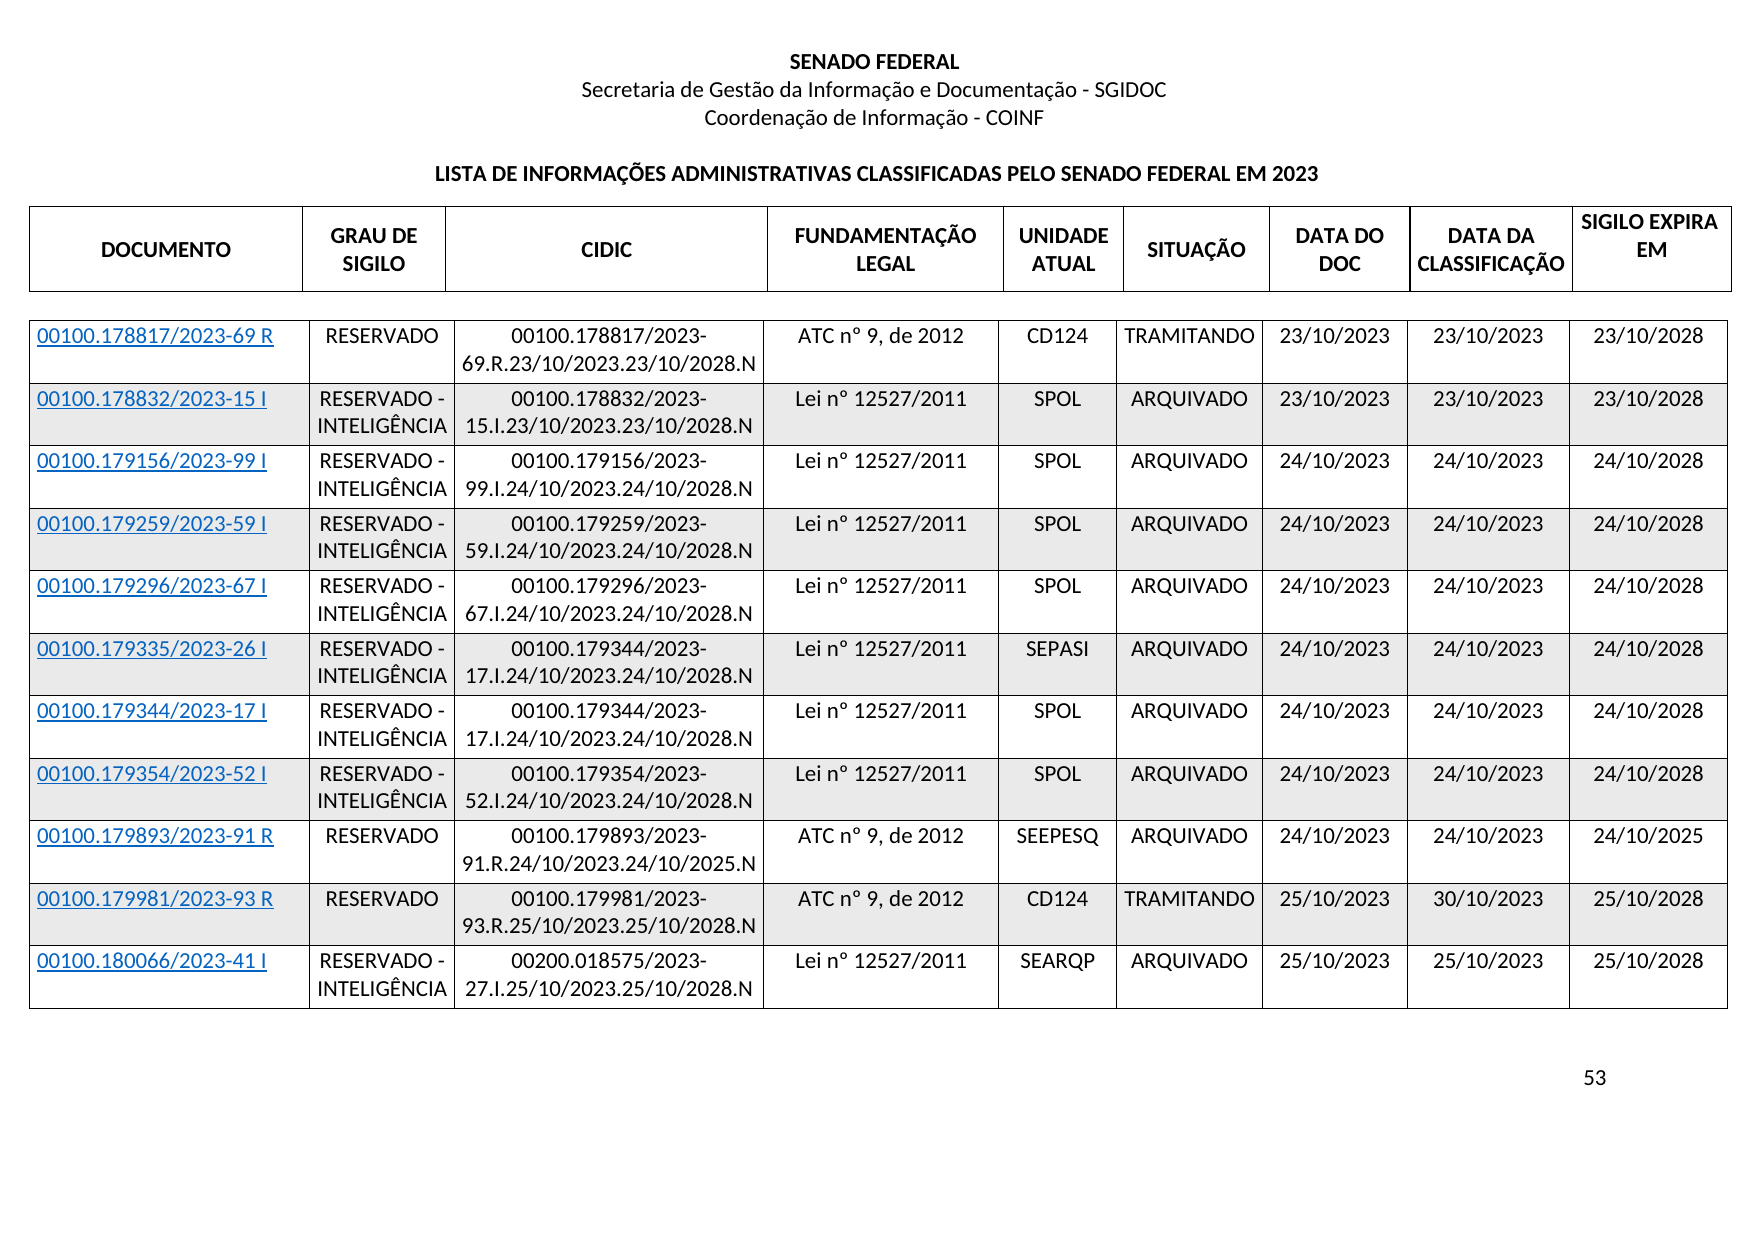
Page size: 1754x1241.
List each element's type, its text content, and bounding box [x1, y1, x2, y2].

table_cell 23/10/2023 [1263, 321, 1407, 383]
table_cell 24/10/2023 [1408, 509, 1569, 570]
table_cell 00100.178832/2023-15 I [30, 384, 309, 445]
table_cell Lei nº 12527/2011 [764, 696, 998, 758]
table_cell 00100.179259/2023-59 I [30, 509, 309, 570]
table_cell 00100.179156/2023-99 I [30, 446, 309, 508]
table_cell ARQUIVADO [1117, 821, 1262, 883]
table_cell 24/10/2023 [1408, 821, 1569, 883]
table_cell 00100.179354/2023-52 I [30, 759, 309, 820]
table_cell Lei nº 12527/2011 [764, 946, 998, 1008]
table_cell SEPASI [999, 634, 1116, 695]
table_cell 24/10/2023 [1408, 696, 1569, 758]
table_cell 24/10/2023 [1263, 571, 1407, 633]
table_cell 24/10/2023 [1263, 509, 1407, 570]
table_cell 24/10/2023 [1408, 634, 1569, 695]
table_cell 25/10/2023 [1263, 884, 1407, 945]
table_cell SPOL [999, 696, 1116, 758]
table_cell 23/10/2023 [1408, 321, 1569, 383]
table_cell 00100.179335/2023-26 I [30, 634, 309, 695]
table_cell SPOL [999, 509, 1116, 570]
table_cell ARQUIVADO [1117, 946, 1262, 1008]
table_cell RESERVADO - INTELIGÊNCIA [310, 634, 454, 695]
table_cell RESERVADO [310, 321, 454, 383]
table_cell ATC nº 9, de 2012 [764, 321, 998, 383]
table_cell RESERVADO - INTELIGÊNCIA [310, 759, 454, 820]
table_cell SPOL [999, 759, 1116, 820]
table_cell 00100.179296/2023-67.I.24/10/2023.24/10/2028.N [455, 571, 763, 633]
table_cell 24/10/2028 [1570, 571, 1727, 633]
table_cell SPOL [999, 384, 1116, 445]
table_cell SEARQP [999, 946, 1116, 1008]
table_cell 00100.178817/2023-69.R.23/10/2023.23/10/2028.N [455, 321, 763, 383]
table_cell ARQUIVADO [1117, 634, 1262, 695]
table_cell 00100.179893/2023-91.R.24/10/2023.24/10/2025.N [455, 821, 763, 883]
table_cell 00100.179981/2023-93 R [30, 884, 309, 945]
table_cell 24/10/2023 [1408, 759, 1569, 820]
table_cell 00100.179259/2023-59.I.24/10/2023.24/10/2028.N [455, 509, 763, 570]
table_cell 25/10/2023 [1263, 946, 1407, 1008]
table_cell TRAMITANDO [1117, 884, 1262, 945]
table_cell 24/10/2023 [1263, 759, 1407, 820]
table_cell 24/10/2028 [1570, 509, 1727, 570]
table_cell ARQUIVADO [1117, 446, 1262, 508]
table_cell RESERVADO - INTELIGÊNCIA [310, 946, 454, 1008]
table_cell 24/10/2023 [1408, 446, 1569, 508]
table_cell 23/10/2023 [1263, 384, 1407, 445]
table_cell 24/10/2023 [1408, 571, 1569, 633]
table_cell 00100.178832/2023-15.I.23/10/2023.23/10/2028.N [455, 384, 763, 445]
table_cell 00100.179156/2023-99.I.24/10/2023.24/10/2028.N [455, 446, 763, 508]
table_cell 25/10/2028 [1570, 946, 1727, 1008]
table_cell 24/10/2023 [1263, 446, 1407, 508]
table_cell SPOL [999, 571, 1116, 633]
table_cell 24/10/2025 [1570, 821, 1727, 883]
table_cell 25/10/2023 [1408, 946, 1569, 1008]
table_cell 00100.179344/2023-17.I.24/10/2023.24/10/2028.N [455, 696, 763, 758]
table_cell Lei nº 12527/2011 [764, 759, 998, 820]
table_cell Lei nº 12527/2011 [764, 384, 998, 445]
table_cell ATC nº 9, de 2012 [764, 821, 998, 883]
table_cell SEEPESQ [999, 821, 1116, 883]
table_cell RESERVADO - INTELIGÊNCIA [310, 696, 454, 758]
table_cell 30/10/2023 [1408, 884, 1569, 945]
table_cell Lei nº 12527/2011 [764, 634, 998, 695]
table_cell 25/10/2028 [1570, 884, 1727, 945]
table_cell Lei nº 12527/2011 [764, 446, 998, 508]
table_cell RESERVADO - INTELIGÊNCIA [310, 446, 454, 508]
table_cell 00100.179344/2023-17 I [30, 696, 309, 758]
table_cell 00100.179344/2023-17.I.24/10/2023.24/10/2028.N [455, 634, 763, 695]
table_cell ATC nº 9, de 2012 [764, 884, 998, 945]
table_cell TRAMITANDO [1117, 321, 1262, 383]
table_cell ARQUIVADO [1117, 509, 1262, 570]
table_cell CD124 [999, 321, 1116, 383]
table_cell Lei nº 12527/2011 [764, 509, 998, 570]
table_cell 24/10/2028 [1570, 696, 1727, 758]
table_cell 23/10/2028 [1570, 321, 1727, 383]
table_cell RESERVADO - INTELIGÊNCIA [310, 384, 454, 445]
table_cell 00100.179981/2023-93.R.25/10/2023.25/10/2028.N [455, 884, 763, 945]
table_cell RESERVADO [310, 884, 454, 945]
table_cell 24/10/2028 [1570, 759, 1727, 820]
table_cell Lei nº 12527/2011 [764, 571, 998, 633]
table_cell 24/10/2023 [1263, 634, 1407, 695]
table_cell ARQUIVADO [1117, 571, 1262, 633]
table_cell 00100.179893/2023-91 R [30, 821, 309, 883]
table_cell 24/10/2028 [1570, 446, 1727, 508]
table_cell 00100.180066/2023-41 I [30, 946, 309, 1008]
table_cell 24/10/2023 [1263, 821, 1407, 883]
table_cell ARQUIVADO [1117, 759, 1262, 820]
table_cell 00100.179296/2023-67 I [30, 571, 309, 633]
table_cell 00100.179354/2023-52.I.24/10/2023.24/10/2028.N [455, 759, 763, 820]
table_cell 24/10/2028 [1570, 634, 1727, 695]
table_cell 23/10/2028 [1570, 384, 1727, 445]
table_cell RESERVADO - INTELIGÊNCIA [310, 571, 454, 633]
table_cell RESERVADO [310, 821, 454, 883]
table_cell SPOL [999, 446, 1116, 508]
table_cell 00200.018575/2023-27.I.25/10/2023.25/10/2028.N [455, 946, 763, 1008]
table_cell CD124 [999, 884, 1116, 945]
table_cell ARQUIVADO [1117, 384, 1262, 445]
table_cell RESERVADO - INTELIGÊNCIA [310, 509, 454, 570]
table_cell 24/10/2023 [1263, 696, 1407, 758]
table_cell ARQUIVADO [1117, 696, 1262, 758]
table_cell 00100.178817/2023-69 R [30, 321, 309, 383]
table_cell 23/10/2023 [1408, 384, 1569, 445]
